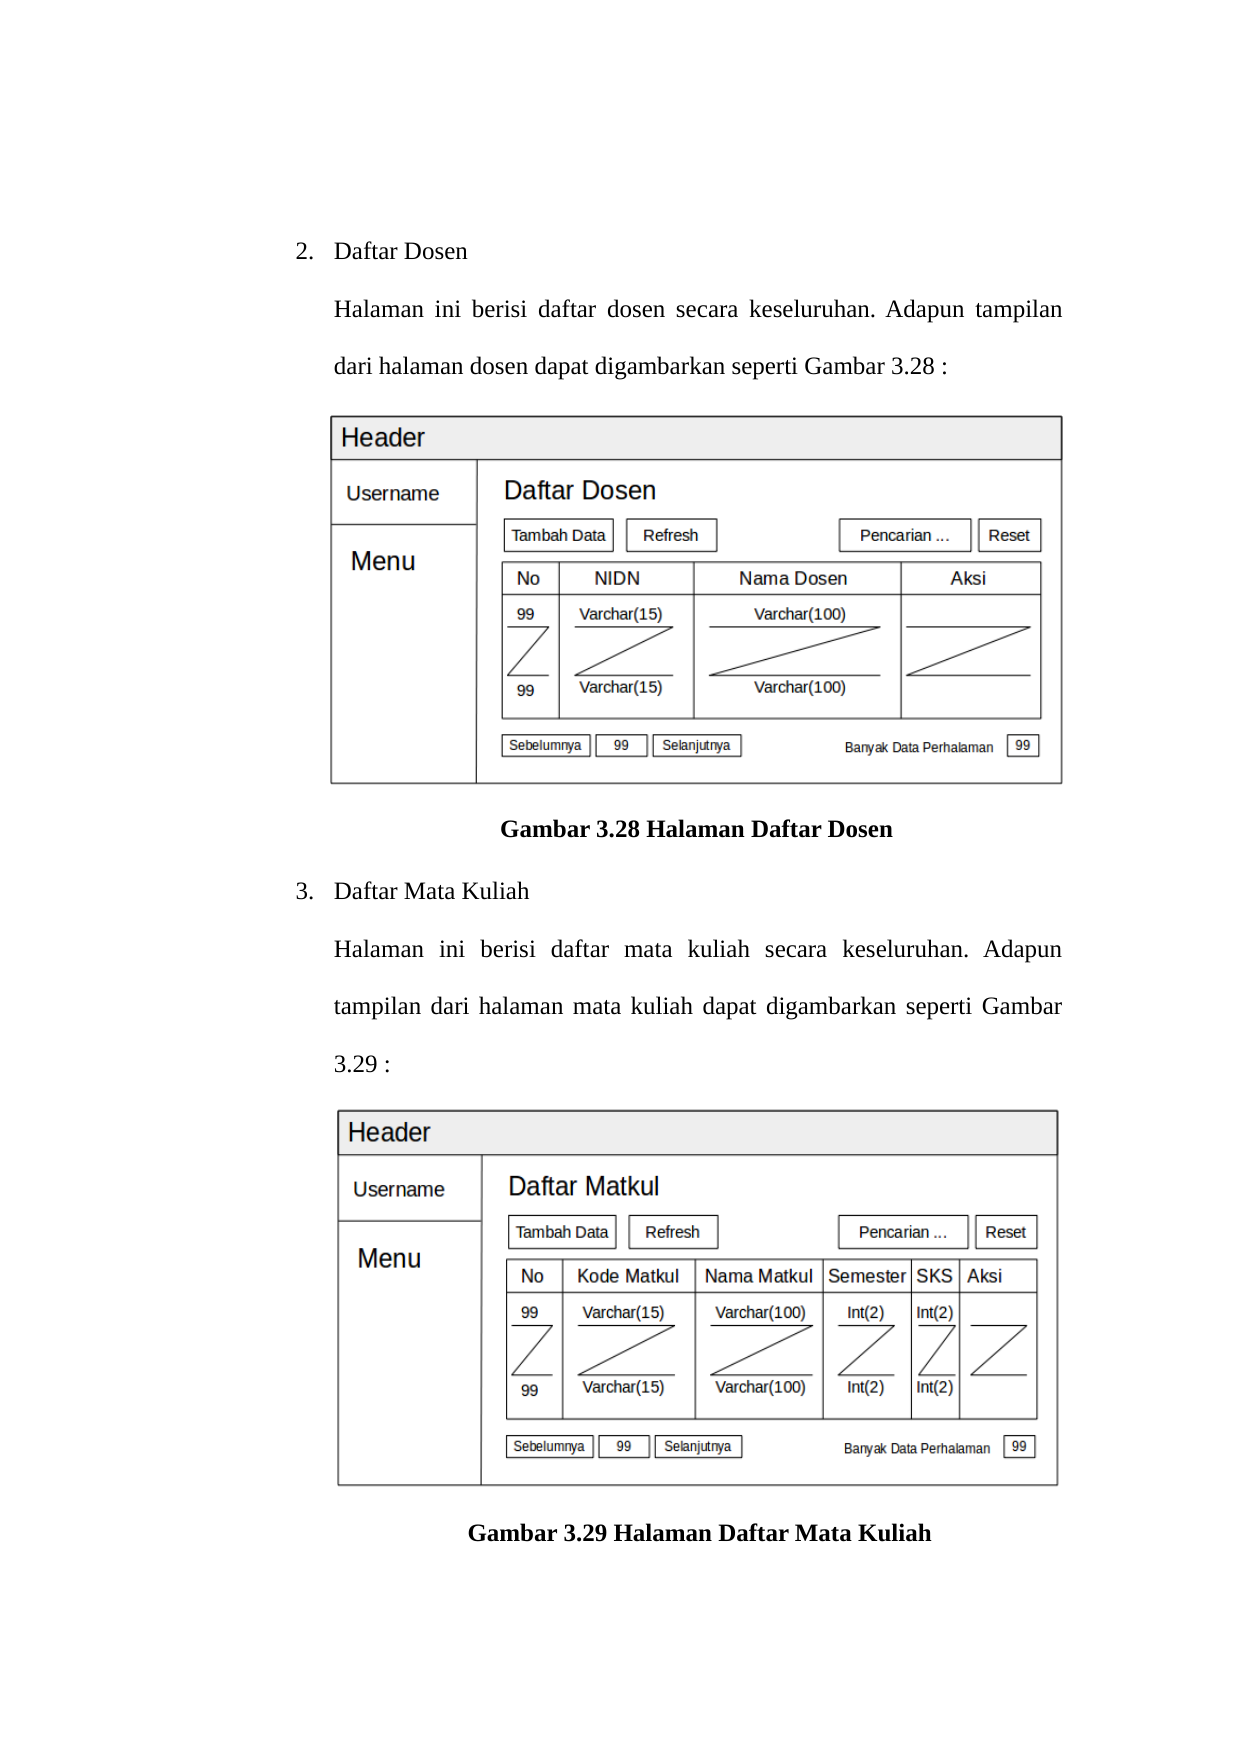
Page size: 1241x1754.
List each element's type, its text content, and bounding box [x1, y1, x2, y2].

list Gambar 3.29 Halaman Daftar Mata Kuliah [336, 1489, 1063, 1546]
list [329, 843, 1063, 848]
picture [335, 1106, 1063, 1489]
list Halaman ini berisi daftar mata kuliah secara keseluruhan. Adapun tampilan dari halaman mata kuliah dapat digambarkan seperti Gambar 3.29 : [295, 934, 1063, 1078]
list Daftar Mata Kuliah [295, 786, 1063, 905]
list [336, 1546, 1063, 1552]
list Daftar Dosen [295, 236, 1063, 265]
list Gambar 3.28 Halaman Daftar Dosen [329, 786, 1063, 843]
list Halaman ini berisi daftar dosen secara keseluruhan. Adapun tampilan dari halaman dosen dapat digambarkan seperti Gambar 3.28 : [295, 294, 1063, 380]
picture [329, 415, 1063, 786]
